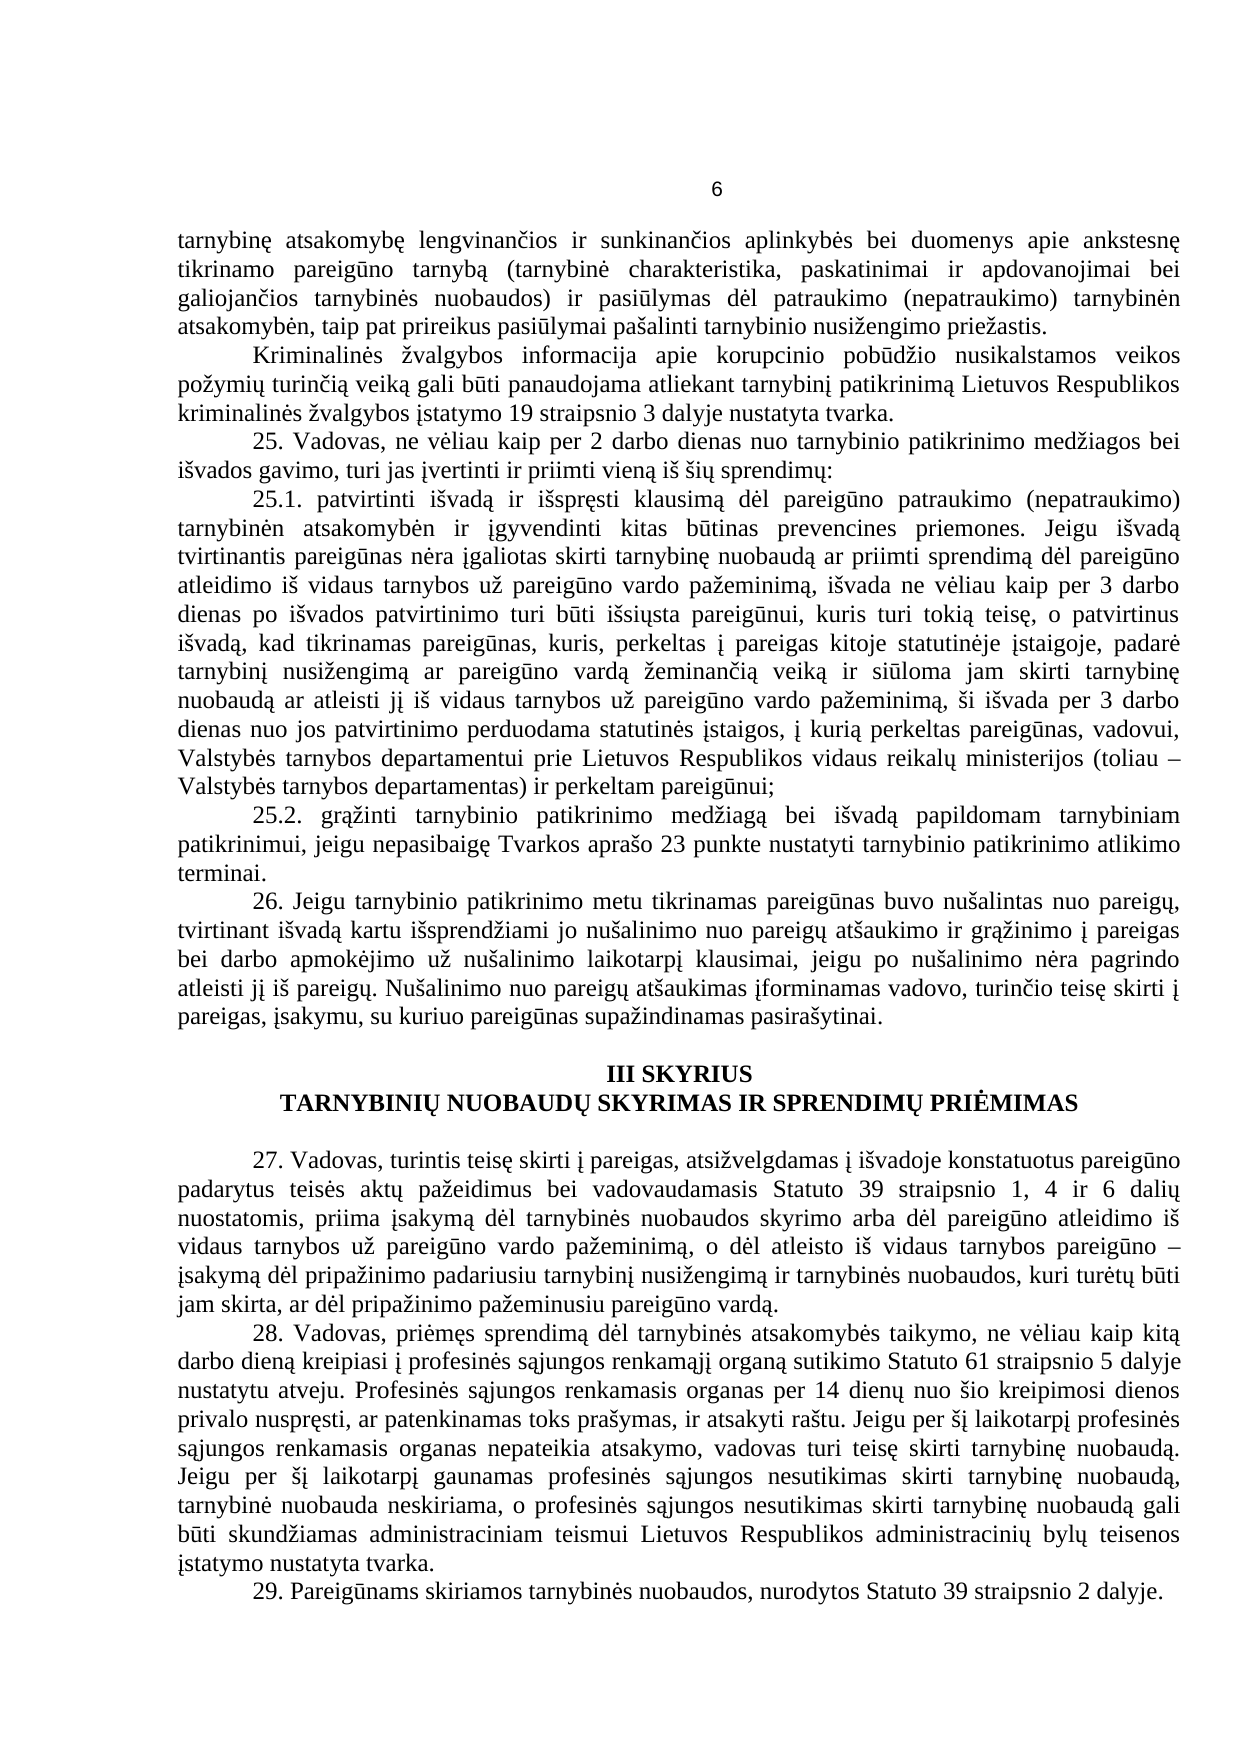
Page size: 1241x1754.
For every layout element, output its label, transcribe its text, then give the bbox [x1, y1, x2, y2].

text 27. Vadovas, turintis teisę skirti į pareigas, atsižvelgdamas į išvadoje konstatuotus pareigūno padarytus teisės aktų pažeidimus bei vadovaudamasis Statuto 39 straipsnio 1, 4 ir 6 dalių nuostatomis, priima įsakymą dėl tarnybinės nuobaudos skyrimo arba dėl pareigūno atleidimo iš vidaus tarnybos už pareigūno vardo pažeminimą, o dėl atleisto iš vidaus tarnybos pareigūno – įsakymą dėl pripažinimo padariusiu tarnybinį nusižengimą ir tarnybinės nuobaudos, kuri turėtų būti jam skirta, ar dėl pripažinimo pažeminusiu pareigūno vardą. [177, 1145, 1181, 1318]
text 25. Vadovas, ne vėliau kaip per 2 darbo dienas nuo tarnybinio patikrinimo medžiagos bei išvados gavimo, turi jas įvertinti ir priimti vieną iš šių sprendimų: [177, 426, 1181, 484]
text tarnybinę atsakomybę lengvinančios ir sunkinančios aplinkybės bei duomenys apie ankstesnę tikrinamo pareigūno tarnybą (tarnybinė charakteristika, paskatinimai ir apdovanojimai bei galiojančios tarnybinės nuobaudos) ir pasiūlymas dėl patraukimo (nepatraukimo) tarnybinėn atsakomybėn, taip pat prireikus pasiūlymai pašalinti tarnybinio nusižengimo priežastis. [177, 225, 1181, 340]
text III SKYRIUS [177, 1059, 1181, 1088]
text 29. Pareigūnams skiriamos tarnybinės nuobaudos, nurodytos Statuto 39 straipsnio 2 dalyje. [177, 1576, 1181, 1605]
text 28. Vadovas, priėmęs sprendimą dėl tarnybinės atsakomybės taikymo, ne vėliau kaip kitą darbo dieną kreipiasi į profesinės sąjungos renkamąjį organą sutikimo Statuto 61 straipsnio 5 dalyje nustatytu atveju. Profesinės sąjungos renkamasis organas per 14 dienų nuo šio kreipimosi dienos privalo nuspręsti, ar patenkinamas toks prašymas, ir atsakyti raštu. Jeigu per šį laikotarpį profesinės sąjungos renkamasis organas nepateikia atsakymo, vadovas turi teisę skirti tarnybinę nuobaudą. Jeigu per šį laikotarpį gaunamas profesinės sąjungos nesutikimas skirti tarnybinę nuobaudą, tarnybinė nuobauda neskiriama, o profesinės sąjungos nesutikimas skirti tarnybinę nuobaudą gali būti skundžiamas administraciniam teismui Lietuvos Respublikos administracinių bylų teisenos įstatymo nustatyta tvarka. [177, 1318, 1181, 1576]
text 25.1. patvirtinti išvadą ir išspręsti klausimą dėl pareigūno patraukimo (nepatraukimo) tarnybinėn atsakomybėn ir įgyvendinti kitas būtinas prevencines priemones. Jeigu išvadą tvirtinantis pareigūnas nėra įgaliotas skirti tarnybinę nuobaudą ar priimti sprendimą dėl pareigūno atleidimo iš vidaus tarnybos už pareigūno vardo pažeminimą, išvada ne vėliau kaip per 3 darbo dienas po išvados patvirtinimo turi būti išsiųsta pareigūnui, kuris turi tokią teisę, o patvirtinus išvadą, kad tikrinamas pareigūnas, kuris, perkeltas į pareigas kitoje statutinėje įstaigoje, padarė tarnybinį nusižengimą ar pareigūno vardą žeminančią veiką ir siūloma jam skirti tarnybinę nuobaudą ar atleisti jį iš vidaus tarnybos už pareigūno vardo pažeminimą, ši išvada per 3 darbo dienas nuo jos patvirtinimo perduodama statutinės įstaigos, į kurią perkeltas pareigūnas, vadovui, Valstybės tarnybos departamentui prie Lietuvos Respublikos vidaus reikalų ministerijos (toliau – Valstybės tarnybos departamentas) ir perkeltam pareigūnui; [177, 484, 1181, 800]
text TARNYBINIŲ NUOBAUDŲ SKYRIMAS IR SPRENDIMŲ PRIĖMIMAS [177, 1088, 1181, 1116]
text Kriminalinės žvalgybos informacija apie korupcinio pobūdžio nusikalstamos veikos požymių turinčią veiką gali būti panaudojama atliekant tarnybinį patikrinimą Lietuvos Respublikos kriminalinės žvalgybos įstatymo 19 straipsnio 3 dalyje nustatyta tvarka. [177, 340, 1181, 426]
text 25.2. grąžinti tarnybinio patikrinimo medžiagą bei išvadą papildomam tarnybiniam patikrinimui, jeigu nepasibaigę Tvarkos aprašo 23 punkte nustatyti tarnybinio patikrinimo atlikimo terminai. [177, 800, 1181, 886]
text 26. Jeigu tarnybinio patikrinimo metu tikrinamas pareigūnas buvo nušalintas nuo pareigų, tvirtinant išvadą kartu išsprendžiami jo nušalinimo nuo pareigų atšaukimo ir grąžinimo į pareigas bei darbo apmokėjimo už nušalinimo laikotarpį klausimai, jeigu po nušalinimo nėra pagrindo atleisti jį iš pareigų. Nušalinimo nuo pareigų atšaukimas įforminamas vadovo, turinčio teisę skirti į pareigas, įsakymu, su kuriuo pareigūnas supažindinamas pasirašytinai. [177, 886, 1181, 1030]
